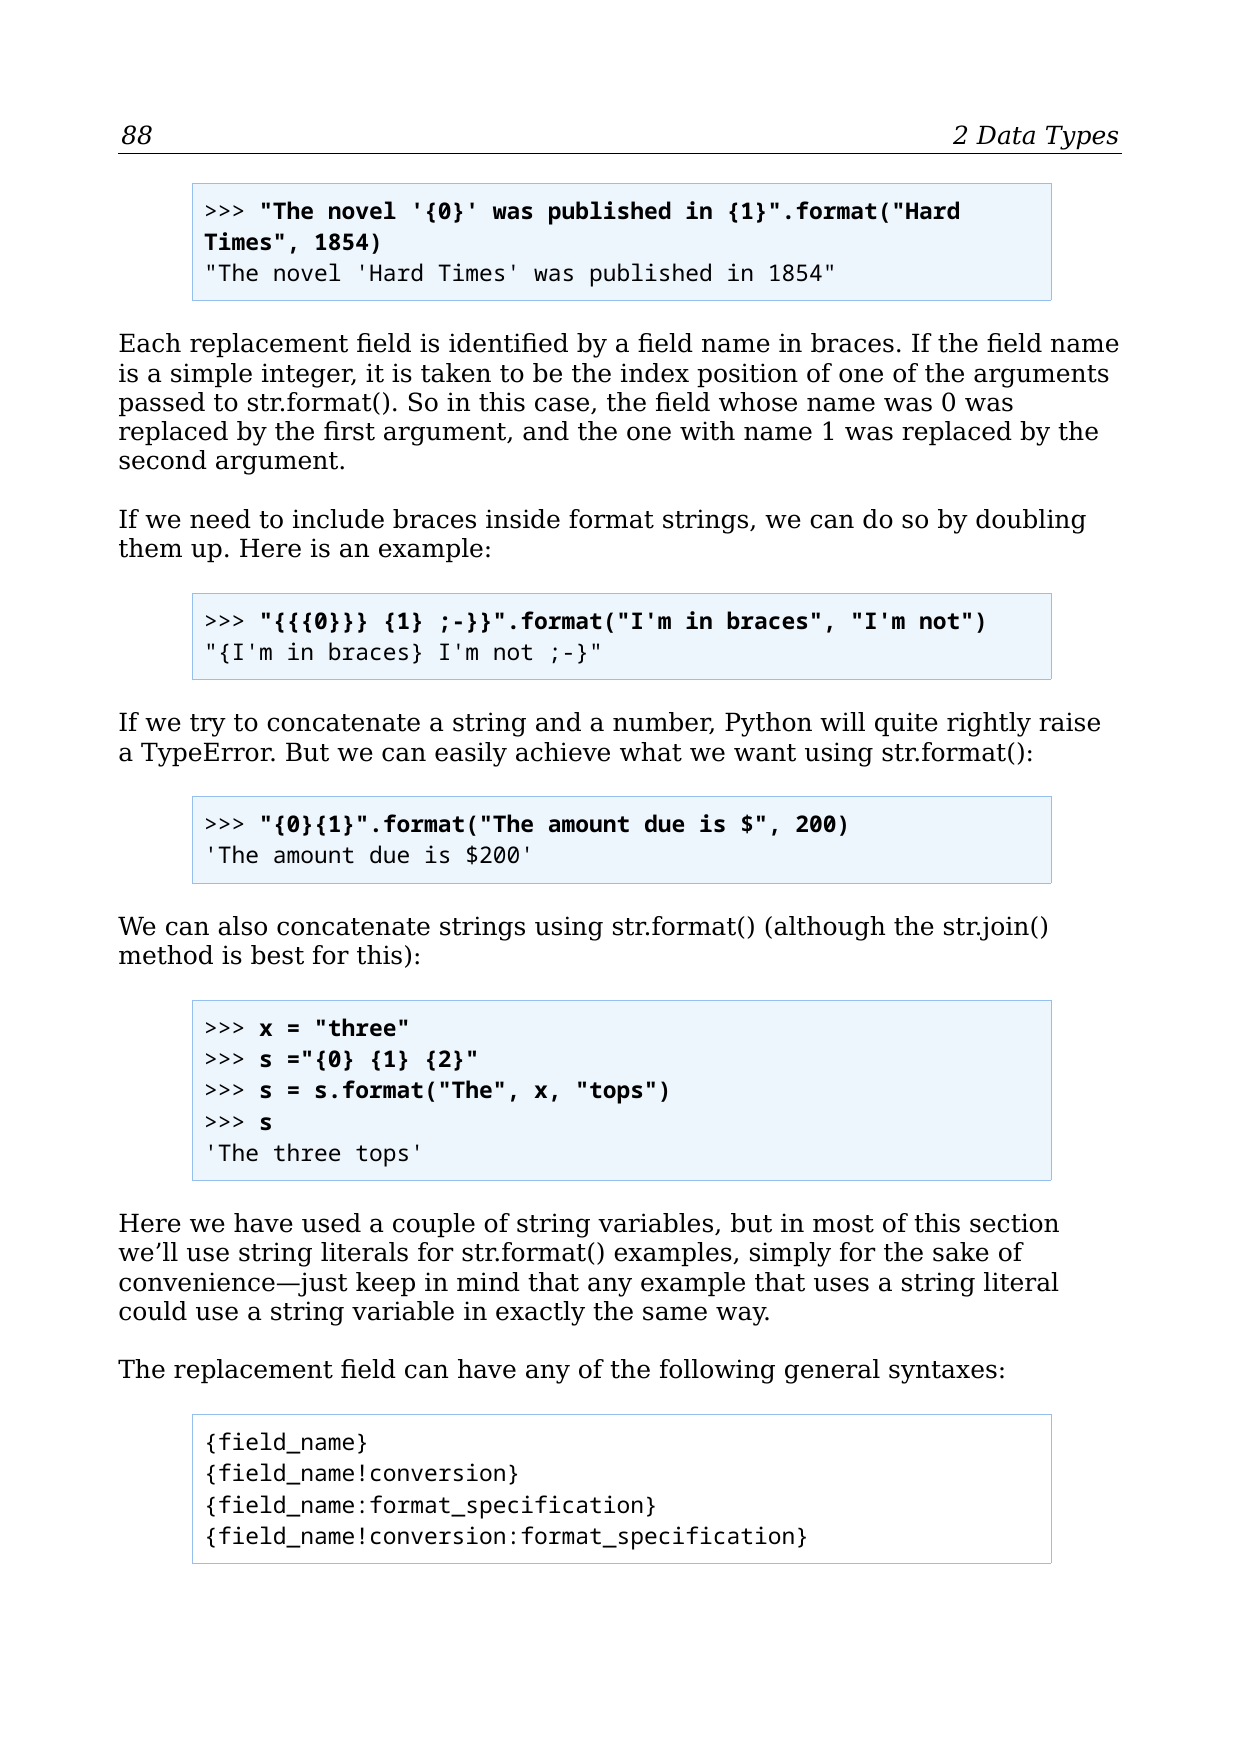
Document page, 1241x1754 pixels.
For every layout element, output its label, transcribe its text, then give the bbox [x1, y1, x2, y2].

text >>> s ="{0} {1} {2}" [193, 1031, 1051, 1062]
text 'The three tops' [193, 1125, 1051, 1180]
text We can also concatenate strings using str.format() (although the str.join() method is best for this): [118, 912, 1122, 970]
text 'The amount due is $200' [193, 828, 1051, 883]
text If we need to include braces inside format strings, we can do so by doubling them up. Here is an example: [118, 505, 1122, 563]
text {field_name} [193, 1415, 1051, 1445]
text >>> "{0}{1}".format("The amount due is $", 200) [193, 797, 1051, 828]
text >>> "The novel '{0}' was published in {1}".format("Hard Times", 1854) [193, 184, 1051, 245]
text "{I'm in braces} I'm not ;-}" [193, 624, 1051, 679]
text >>> s [193, 1094, 1051, 1125]
text >>> "{{{0}}} {1} ;-}}".format("I'm in braces", "I'm not") [193, 594, 1051, 624]
text Here we have used a couple of string variables, but in most of this section we’ll use string literals for str.format() examples, simply for the sake of convenience—just keep in mind that any example that uses a string literal could use a string variable in exactly the same way. [118, 1209, 1122, 1326]
text >>> s = s.format("The", x, "tops") [193, 1062, 1051, 1094]
text Each replacement field is identified by a field name in braces. If the field name is a simple integer, it is taken to be the index position of one of the arguments passed to str.format(). So in this case, the field whose name was 0 was replaced by the first argument, and the one with name 1 was replaced by the second argument. [118, 330, 1122, 476]
text {field_name!conversion:format_specification} [193, 1508, 1051, 1563]
text >>> x = "three" [193, 1001, 1051, 1031]
text {field_name:format_specification} [193, 1477, 1051, 1508]
text The replacement field can have any of the following general syntaxes: [118, 1356, 1122, 1385]
text If we try to concatenate a string and a number, Python will quite rightly raise a TypeError. But we can easily achieve what we want using str.format(): [118, 708, 1122, 767]
text {field_name!conversion} [193, 1445, 1051, 1477]
text "The novel 'Hard Times' was published in 1854" [193, 245, 1051, 300]
